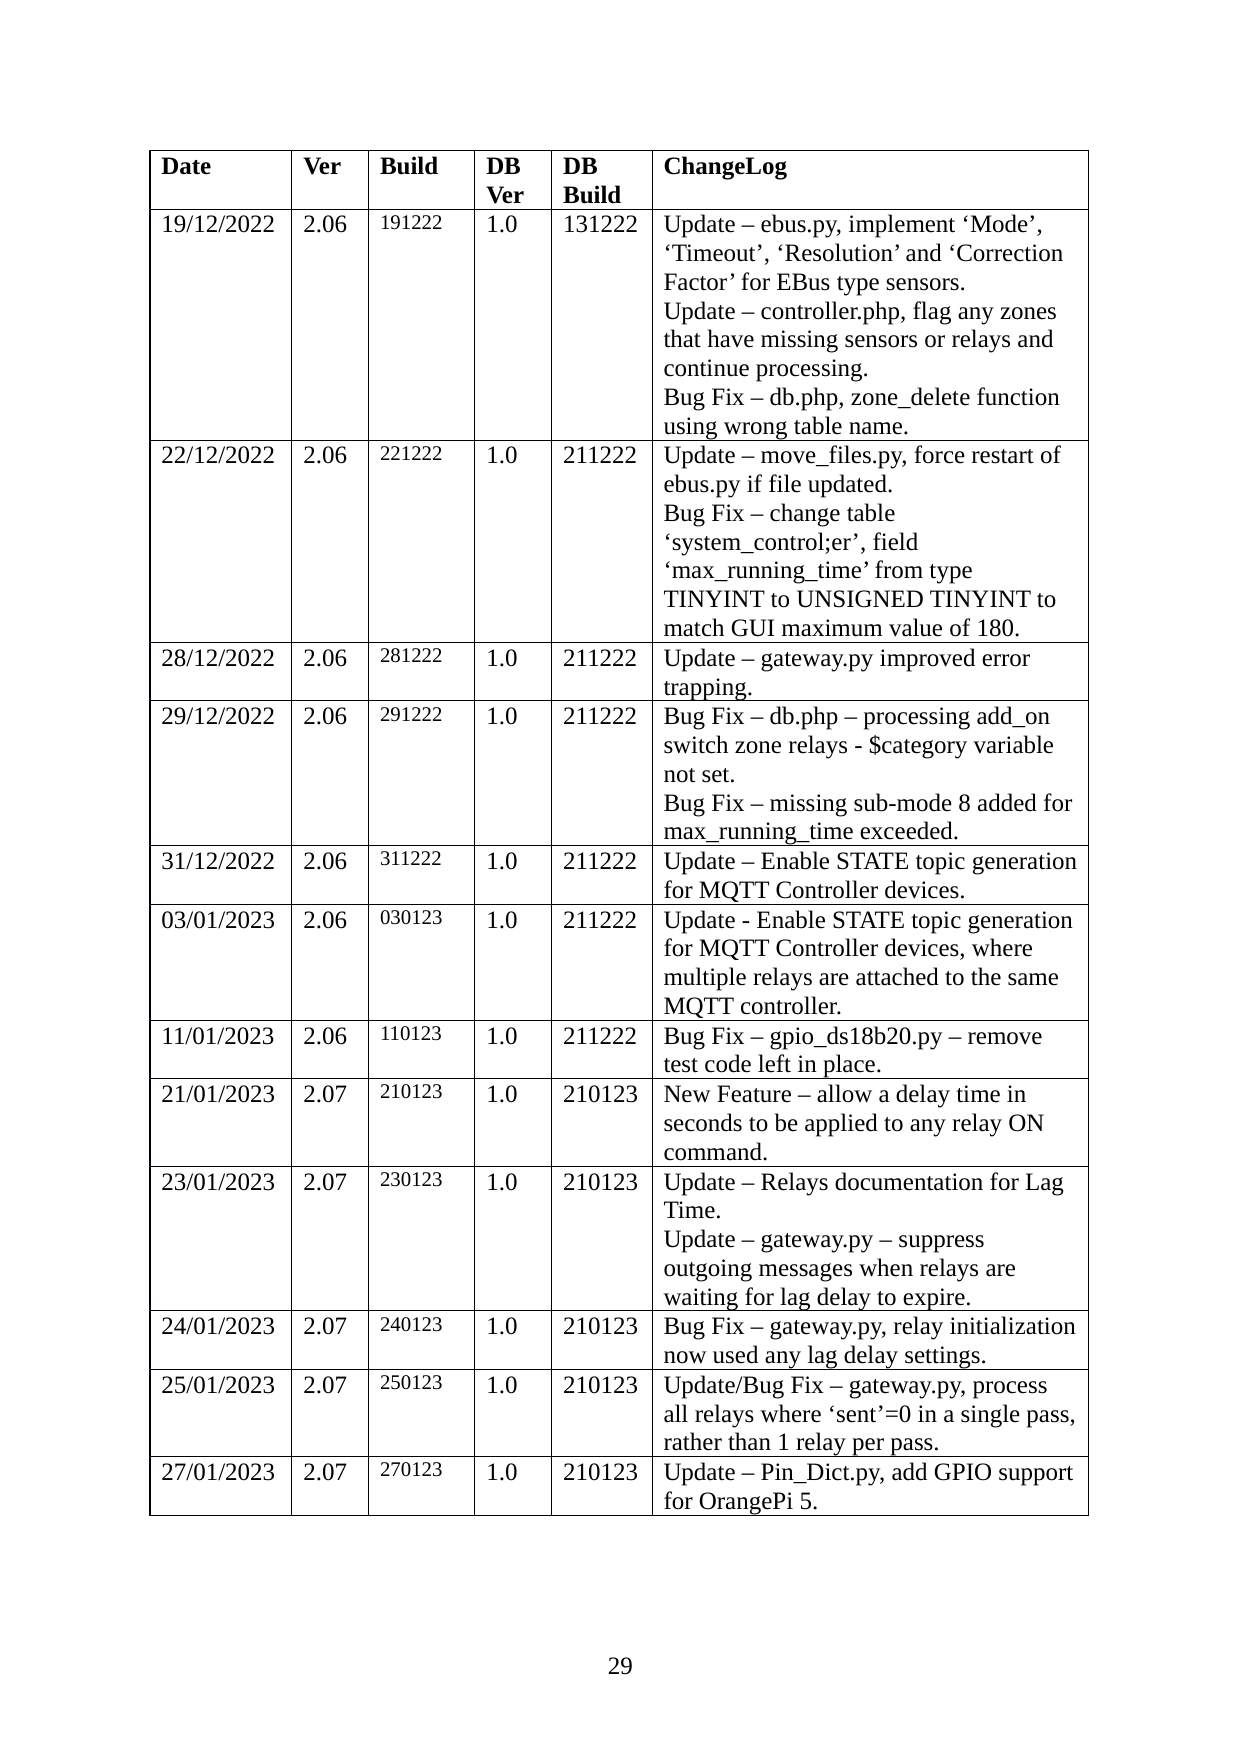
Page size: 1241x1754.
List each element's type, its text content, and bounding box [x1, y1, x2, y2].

table_cell 25/01/2023 [151, 1370, 291, 1456]
table_cell Update/Bug Fix – gateway.py, process all relays where ‘sent’=0 in a single pass, rather than 1 relay per pass. [653, 1370, 1088, 1456]
table_cell 110123 [369, 1021, 474, 1078]
table_cell 2.06 [292, 905, 368, 1020]
table_cell 2.06 [292, 643, 368, 700]
table_cell 210123 [552, 1311, 652, 1369]
table_cell 11/01/2023 [151, 1021, 291, 1078]
table_cell Update – move_files.py, force restart of ebus.py if file updated. Bug Fix – change table ‘system_control;er’, field ‘max_running_time’ from type TINYINT to UNSIGNED TINYINT to match GUI maximum value of 180. [653, 441, 1088, 642]
table_cell 1.0 [475, 210, 551, 439]
table_cell 31/12/2022 [151, 846, 291, 904]
table_header DB Build [552, 151, 652, 208]
table_cell 23/01/2023 [151, 1167, 291, 1310]
table_cell 291222 [369, 701, 474, 845]
table_cell 210123 [552, 1370, 652, 1456]
table_cell Update - Enable STATE topic generation for MQTT Controller devices, where multiple relays are attached to the same MQTT controller. [653, 905, 1088, 1020]
table_header Ver [292, 151, 368, 208]
table_cell 211222 [552, 1021, 652, 1078]
table_cell 131222 [552, 210, 652, 439]
table_cell 29/12/2022 [151, 701, 291, 845]
table_cell 240123 [369, 1311, 474, 1369]
table_cell 2.06 [292, 441, 368, 642]
table_cell 1.0 [475, 905, 551, 1020]
table_cell New Feature – allow a delay time in seconds to be applied to any relay ON command. [653, 1079, 1088, 1166]
table_cell 1.0 [475, 846, 551, 904]
table_header Date [151, 151, 291, 208]
table_cell 28/12/2022 [151, 643, 291, 700]
table_cell 211222 [552, 846, 652, 904]
table_cell Update – ebus.py, implement ‘Mode’, ‘Timeout’, ‘Resolution’ and ‘Correction Factor’ for EBus type sensors. Update – controller.php, flag any zones that have missing sensors or relays and continue processing. Bug Fix – db.php, zone_delete function using wrong table name. [653, 210, 1088, 439]
table_cell 1.0 [475, 1167, 551, 1310]
table_cell Update – Pin_Dict.py, add GPIO support for OrangePi 5. [653, 1457, 1088, 1515]
table_cell Update – Relays documentation for Lag Time. Update – gateway.py – suppress outgoing messages when relays are waiting for lag delay to expire. [653, 1167, 1088, 1310]
table_cell 2.07 [292, 1167, 368, 1310]
table_cell 191222 [369, 210, 474, 439]
table_header DB Ver [475, 151, 551, 208]
table_cell 2.07 [292, 1457, 368, 1515]
table_cell Update – gateway.py improved error trapping. [653, 643, 1088, 700]
table_cell 2.06 [292, 701, 368, 845]
table_header Build [369, 151, 474, 208]
table_cell 250123 [369, 1370, 474, 1456]
table_cell Bug Fix – db.php – processing add_on switch zone relays - $category variable not set. Bug Fix – missing sub-mode 8 added for max_running_time exceeded. [653, 701, 1088, 845]
table_cell 2.07 [292, 1311, 368, 1369]
table_cell 311222 [369, 846, 474, 904]
table_cell 2.06 [292, 1021, 368, 1078]
table_cell 2.07 [292, 1079, 368, 1166]
table_cell 1.0 [475, 1370, 551, 1456]
table_cell 2.06 [292, 846, 368, 904]
table_cell 210123 [552, 1079, 652, 1166]
table_header ChangeLog [653, 151, 1088, 208]
table_cell 2.07 [292, 1370, 368, 1456]
table_cell 27/01/2023 [151, 1457, 291, 1515]
table_cell 281222 [369, 643, 474, 700]
table_cell Update – Enable STATE topic generation for MQTT Controller devices. [653, 846, 1088, 904]
table_cell 221222 [369, 441, 474, 642]
table_cell 211222 [552, 441, 652, 642]
table_cell 1.0 [475, 1021, 551, 1078]
table_cell 1.0 [475, 1079, 551, 1166]
table_cell 24/01/2023 [151, 1311, 291, 1369]
table_cell 1.0 [475, 1457, 551, 1515]
table_cell 2.06 [292, 210, 368, 439]
table_cell 1.0 [475, 643, 551, 700]
table_cell 211222 [552, 701, 652, 845]
table_cell 211222 [552, 643, 652, 700]
table_cell Bug Fix – gpio_ds18b20.py – remove test code left in place. [653, 1021, 1088, 1078]
table_cell 210123 [552, 1457, 652, 1515]
table_cell 211222 [552, 905, 652, 1020]
table_cell Bug Fix – gateway.py, relay initialization now used any lag delay settings. [653, 1311, 1088, 1369]
table_cell 230123 [369, 1167, 474, 1310]
table_cell 030123 [369, 905, 474, 1020]
table_cell 210123 [552, 1167, 652, 1310]
table_cell 210123 [369, 1079, 474, 1166]
table_cell 19/12/2022 [151, 210, 291, 439]
table_cell 1.0 [475, 1311, 551, 1369]
table_cell 21/01/2023 [151, 1079, 291, 1166]
table_cell 22/12/2022 [151, 441, 291, 642]
table_cell 1.0 [475, 701, 551, 845]
table_cell 03/01/2023 [151, 905, 291, 1020]
table_cell 270123 [369, 1457, 474, 1515]
table_cell 1.0 [475, 441, 551, 642]
